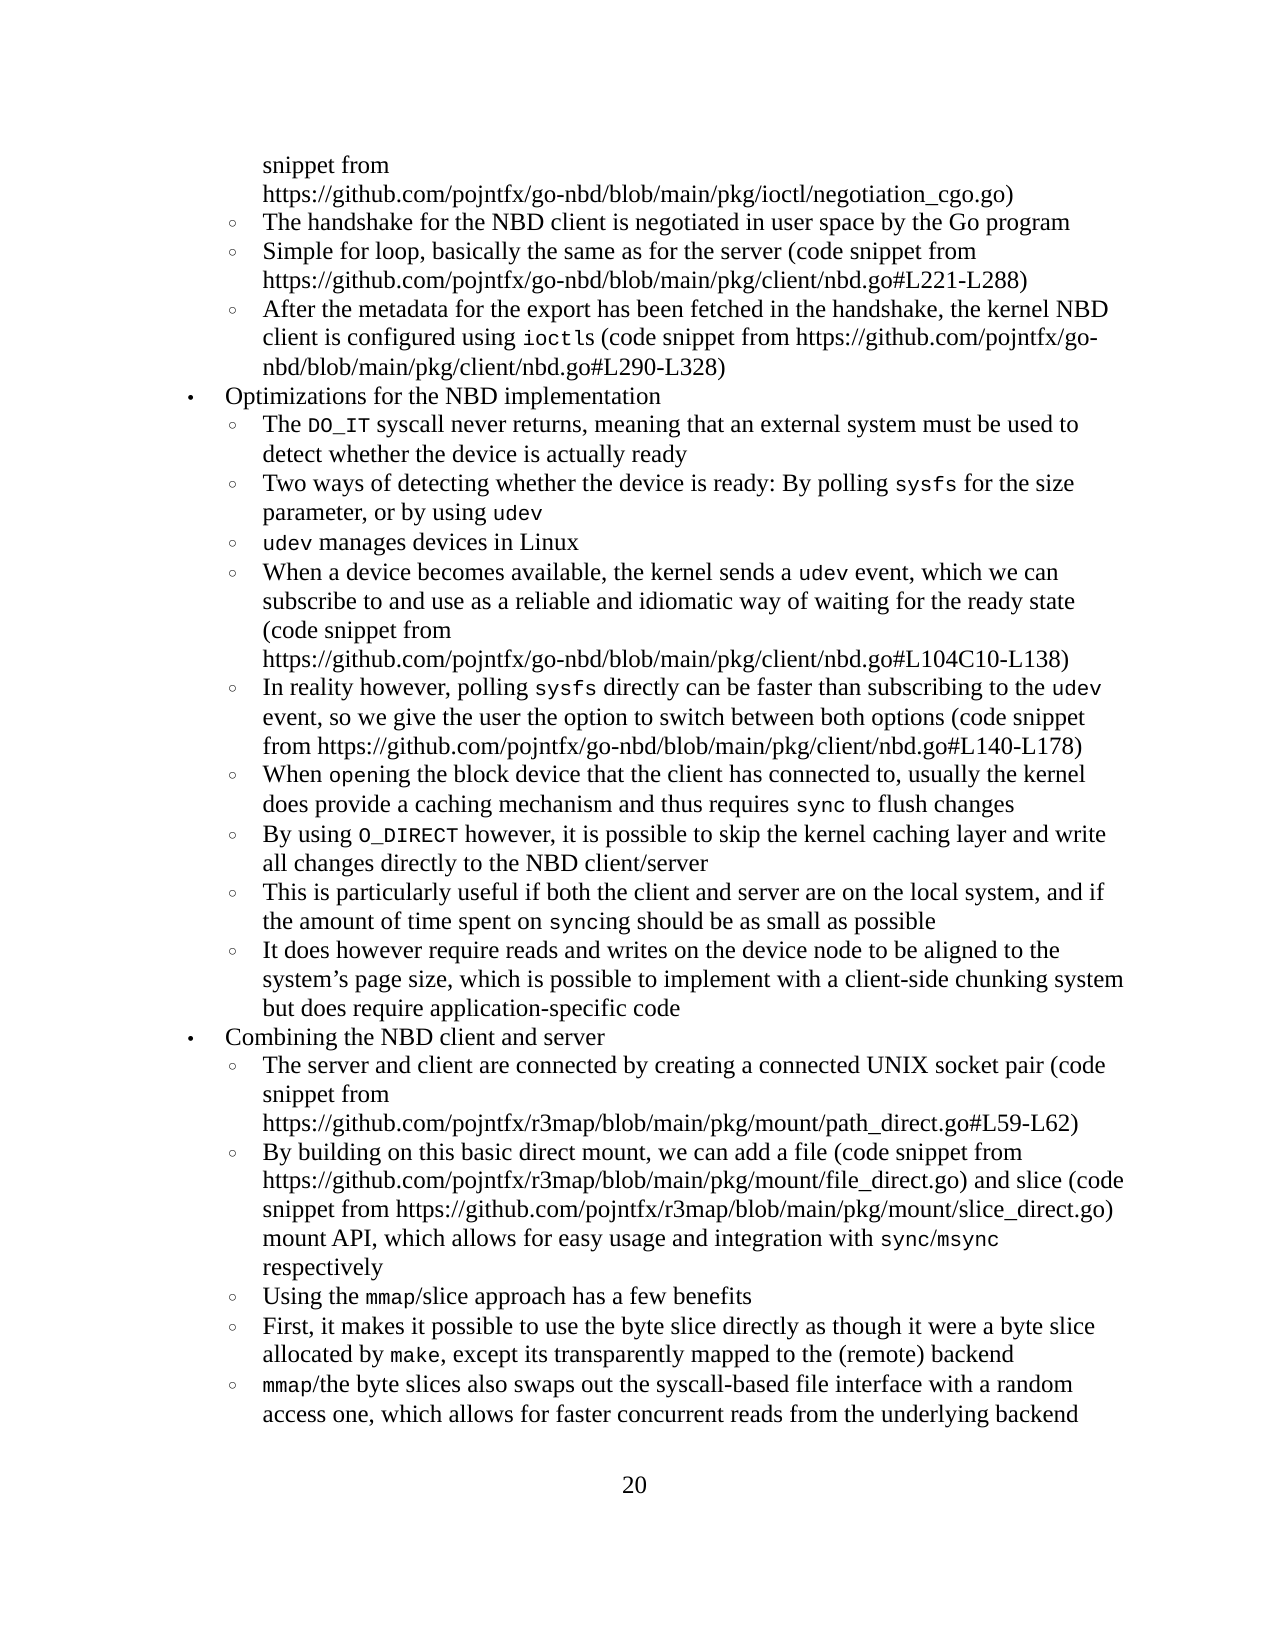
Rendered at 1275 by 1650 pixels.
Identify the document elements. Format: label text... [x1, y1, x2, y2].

list The DO_IT syscall never returns, meaning that an external system must be used to detect whether the device is actually ready [225, 409, 1125, 468]
list snippet from https://github.com/pojntfx/go-nbd/blob/main/pkg/ioctl/negotiation_cgo.go) [225, 150, 1125, 207]
list This is particularly useful if both the client and server are on the local system, and if the amount of time spent on syncing should be as small as possible [225, 877, 1125, 935]
list First, it makes it possible to use the byte slice directly as though it were a byte slice allocated by make, except its transparently mapped to the (remote) backend [225, 1311, 1125, 1369]
list Combining the NBD client and server [187, 1022, 1125, 1050]
list udev manages devices in Linux [225, 527, 1125, 557]
list After the metadata for the export has been fetched in the handshake, the kernel NBD client is configured using ioctls (code snippet from https://github.com/pojntfx/go-nbd/blob/main/pkg/client/nbd.go#L290-L328) [225, 294, 1125, 381]
list In reality however, polling sysfs directly can be faster than subscribing to the udev event, so we give the user the option to switch between both options (code snippet from https://github.com/pojntfx/go-nbd/blob/main/pkg/client/nbd.go#L140-L178) [225, 672, 1125, 759]
list When a device becomes available, the kernel sends a udev event, which we can subscribe to and use as a reliable and idiomatic way of waiting for the ready state (code snippet from https://github.com/pojntfx/go-nbd/blob/main/pkg/client/nbd.go#L104C10-L138) [225, 557, 1125, 672]
list The handshake for the NBD client is negotiated in user space by the Go program [225, 207, 1125, 236]
list mmap/the byte slices also swaps out the syscall-based file interface with a random access one, which allows for faster concurrent reads from the underlying backend [225, 1369, 1125, 1427]
list The server and client are connected by creating a connected UNIX socket pair (code snippet from https://github.com/pojntfx/r3map/blob/main/pkg/mount/path_direct.go#L59-L62) [225, 1050, 1125, 1137]
list Two ways of detecting whether the device is ready: By polling sysfs for the size parameter, or by using udev [225, 468, 1125, 527]
list Optimizations for the NBD implementation [187, 381, 1125, 409]
list Simple for loop, basically the same as for the server (code snippet from https://github.com/pojntfx/go-nbd/blob/main/pkg/client/nbd.go#L221-L288) [225, 236, 1125, 294]
list By building on this basic direct mount, we can add a file (code snippet from https://github.com/pojntfx/r3map/blob/main/pkg/mount/file_direct.go) and slice (code snippet from https://github.com/pojntfx/r3map/blob/main/pkg/mount/slice_direct.go) mount API, which allows for easy usage and integration with sync/msync respectively [225, 1137, 1125, 1281]
list When opening the block device that the client has connected to, usually the kernel does provide a caching mechanism and thus requires sync to flush changes [225, 759, 1125, 819]
list It does however require reads and writes on the device node to be aligned to the system’s page size, which is possible to implement with a client-side chunking system but does require application-specific code [225, 935, 1125, 1022]
list Using the mmap/slice approach has a few benefits [225, 1281, 1125, 1311]
list By using O_DIRECT however, it is possible to skip the kernel caching layer and write all changes directly to the NBD client/server [225, 819, 1125, 877]
